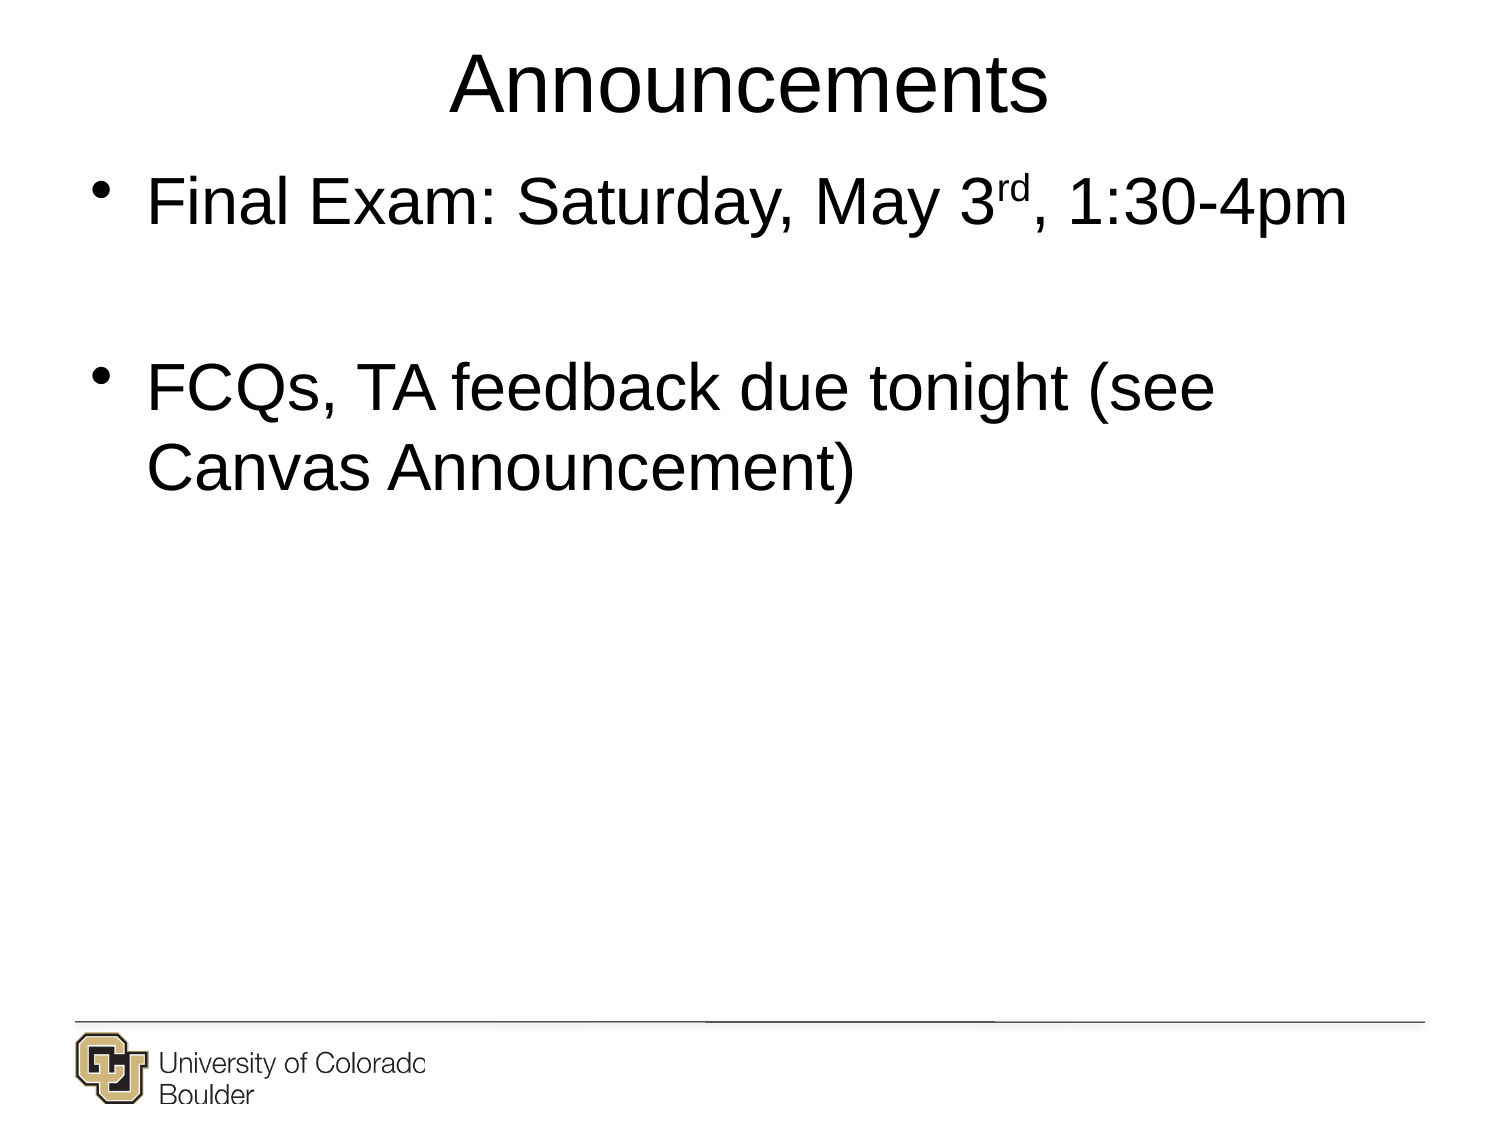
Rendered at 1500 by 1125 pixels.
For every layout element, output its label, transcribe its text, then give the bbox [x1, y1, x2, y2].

title Announcements [75, 18, 1425, 140]
list Final Exam: Saturday, May 3rd, 1:30-4pm FCQs, TA feedback due tonight (see Canvas Announcement) [75, 149, 1425, 1005]
